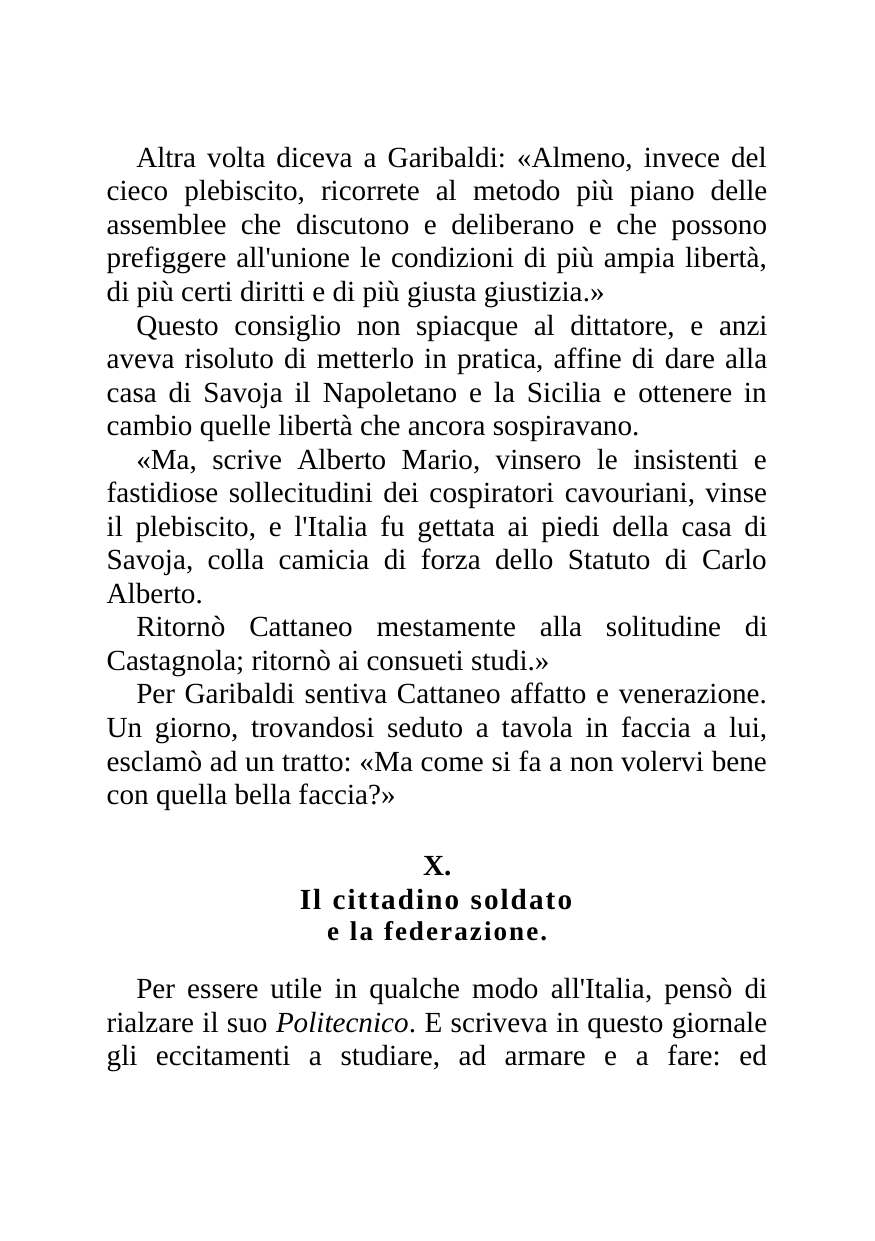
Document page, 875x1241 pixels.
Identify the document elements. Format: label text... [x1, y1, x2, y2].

text Per Garibaldi sentiva Cattaneo affatto e venerazione. Un giorno, trovandosi seduto a tavola in faccia a lui, esclamò ad un tratto: «Ma come si fa a non volervi bene con quella bella faccia?» [106, 677, 768, 811]
text Per essere utile in qualche modo all'Italia, pensò di rialzare il suo Politecnico. E scriveva in questo giornale gli eccitamenti a studiare, ad armare e a fare: ed [106, 971, 768, 1072]
subtitle X. Il cittadino soldato e la federazione. [106, 848, 768, 946]
text «Ma, scrive Alberto Mario, vinsero le insistenti e fastidiose sollecitudini dei cospiratori cavouriani, vinse il plebiscito, e l'Italia fu gettata ai piedi della casa di Savoja, colla camicia di forza dello Statuto di Carlo Alberto. [106, 442, 768, 609]
text Questo consiglio non spiacque al dittatore, e anzi aveva risoluto di metterlo in pratica, affine di dare alla casa di Savoja il Napoletano e la Sicilia e ottenere in cambio quelle libertà che ancora sospiravano. [106, 308, 768, 442]
text Altra volta diceva a Garibaldi: «Almeno, invece del cieco plebiscito, ricorrete al metodo più piano delle assemblee che discutono e deliberano e che possono prefiggere all'unione le condizioni di più ampia libertà, di più certi diritti e di più giusta giustizia.» [106, 140, 768, 308]
text Ritornò Cattaneo mestamente alla solitudine di Castagnola; ritornò ai consueti studi.» [106, 609, 768, 677]
